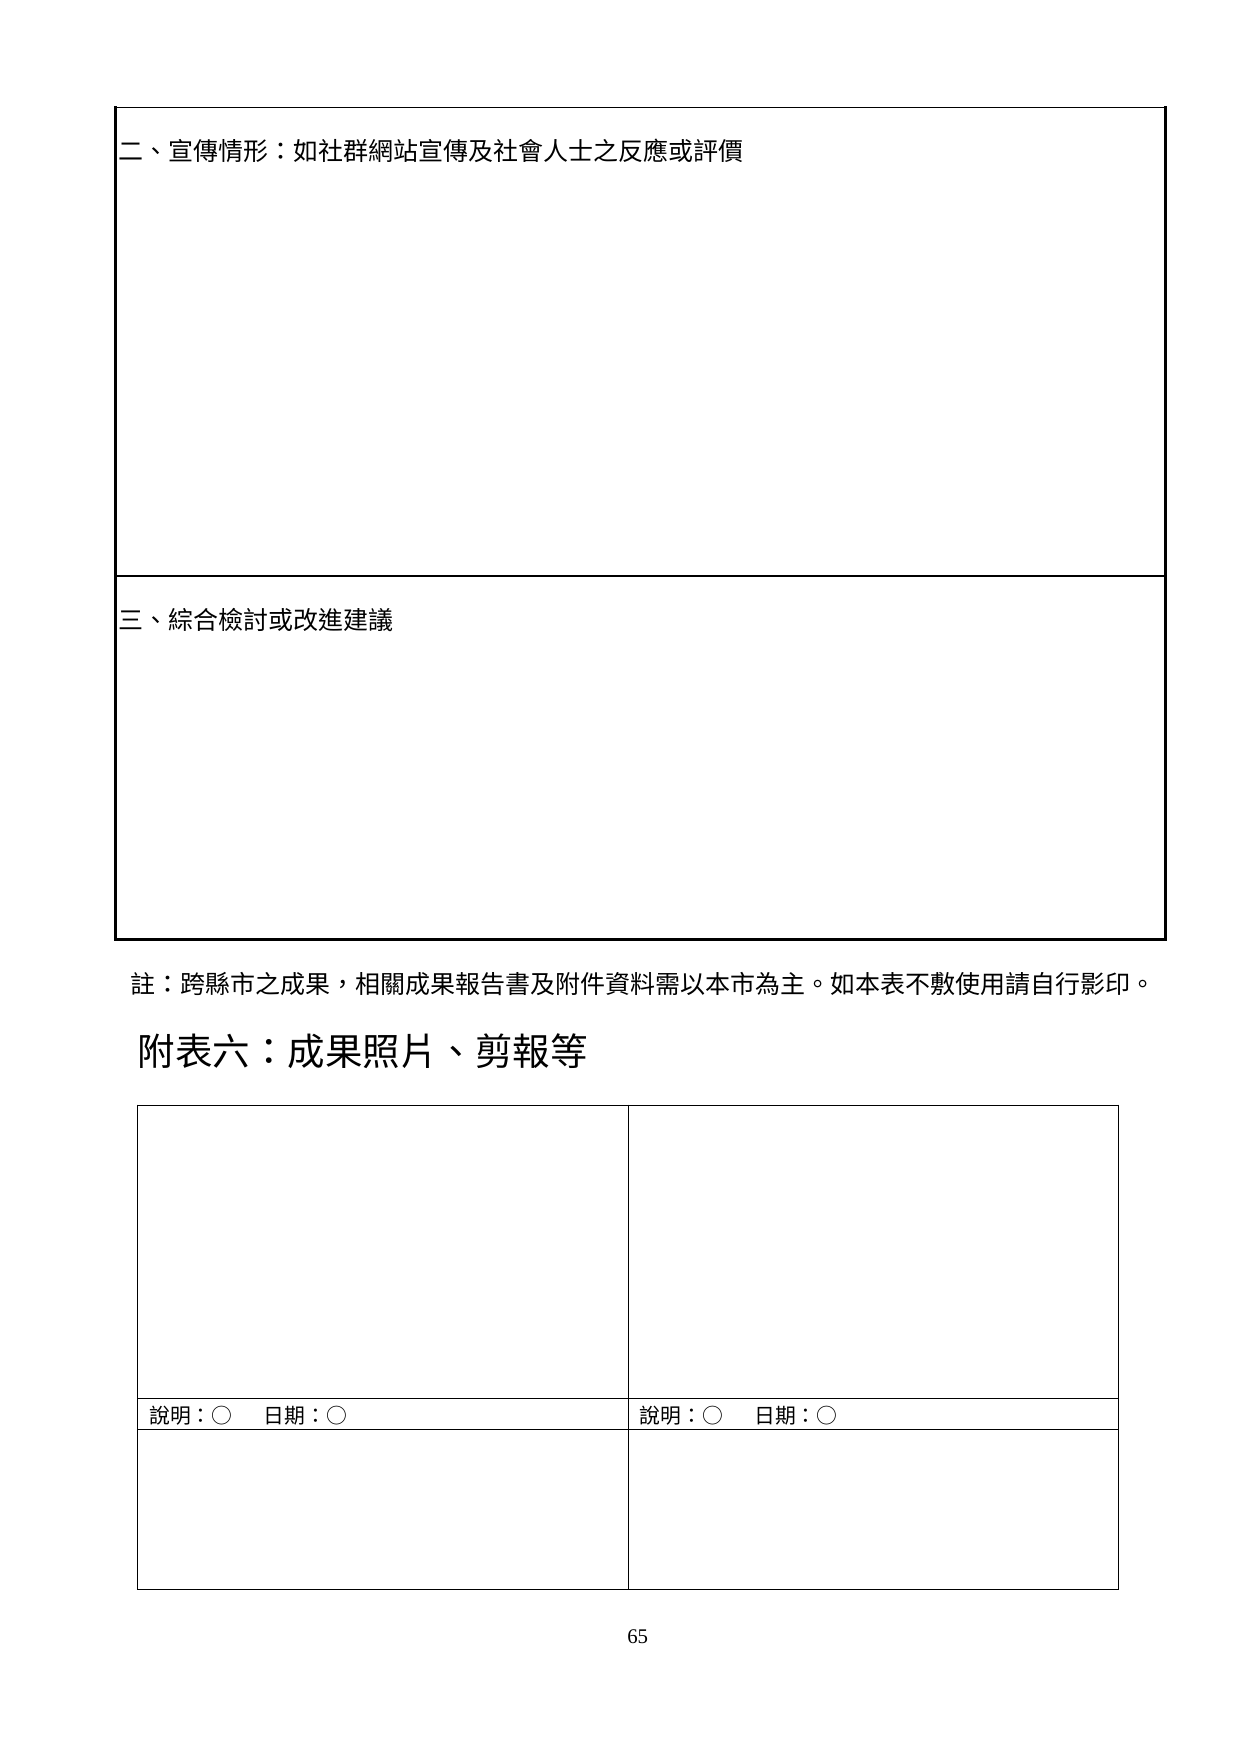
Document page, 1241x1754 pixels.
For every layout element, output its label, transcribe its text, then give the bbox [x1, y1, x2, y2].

table_cell 二、宣傳情形：如社群網站宣傳及社會人士之反應或評價 [117, 108, 1164, 575]
table_cell [138, 1430, 628, 1589]
table_cell 說明：○ 日期：○ [138, 1399, 628, 1429]
table_cell 三、綜合檢討或改進建議 [117, 577, 1164, 938]
text 附表六：成果照片、剪報等 [138, 1022, 1137, 1076]
table_cell 說明：○ 日期：○ [629, 1399, 1118, 1429]
table_header [629, 1106, 1118, 1398]
table_header [138, 1106, 628, 1398]
table_cell [629, 1430, 1118, 1589]
text 註：跨縣市之成果，相關成果報告書及附件資料需以本市為主。如本表不敷使用請自行影印。 [63, 941, 1137, 1004]
